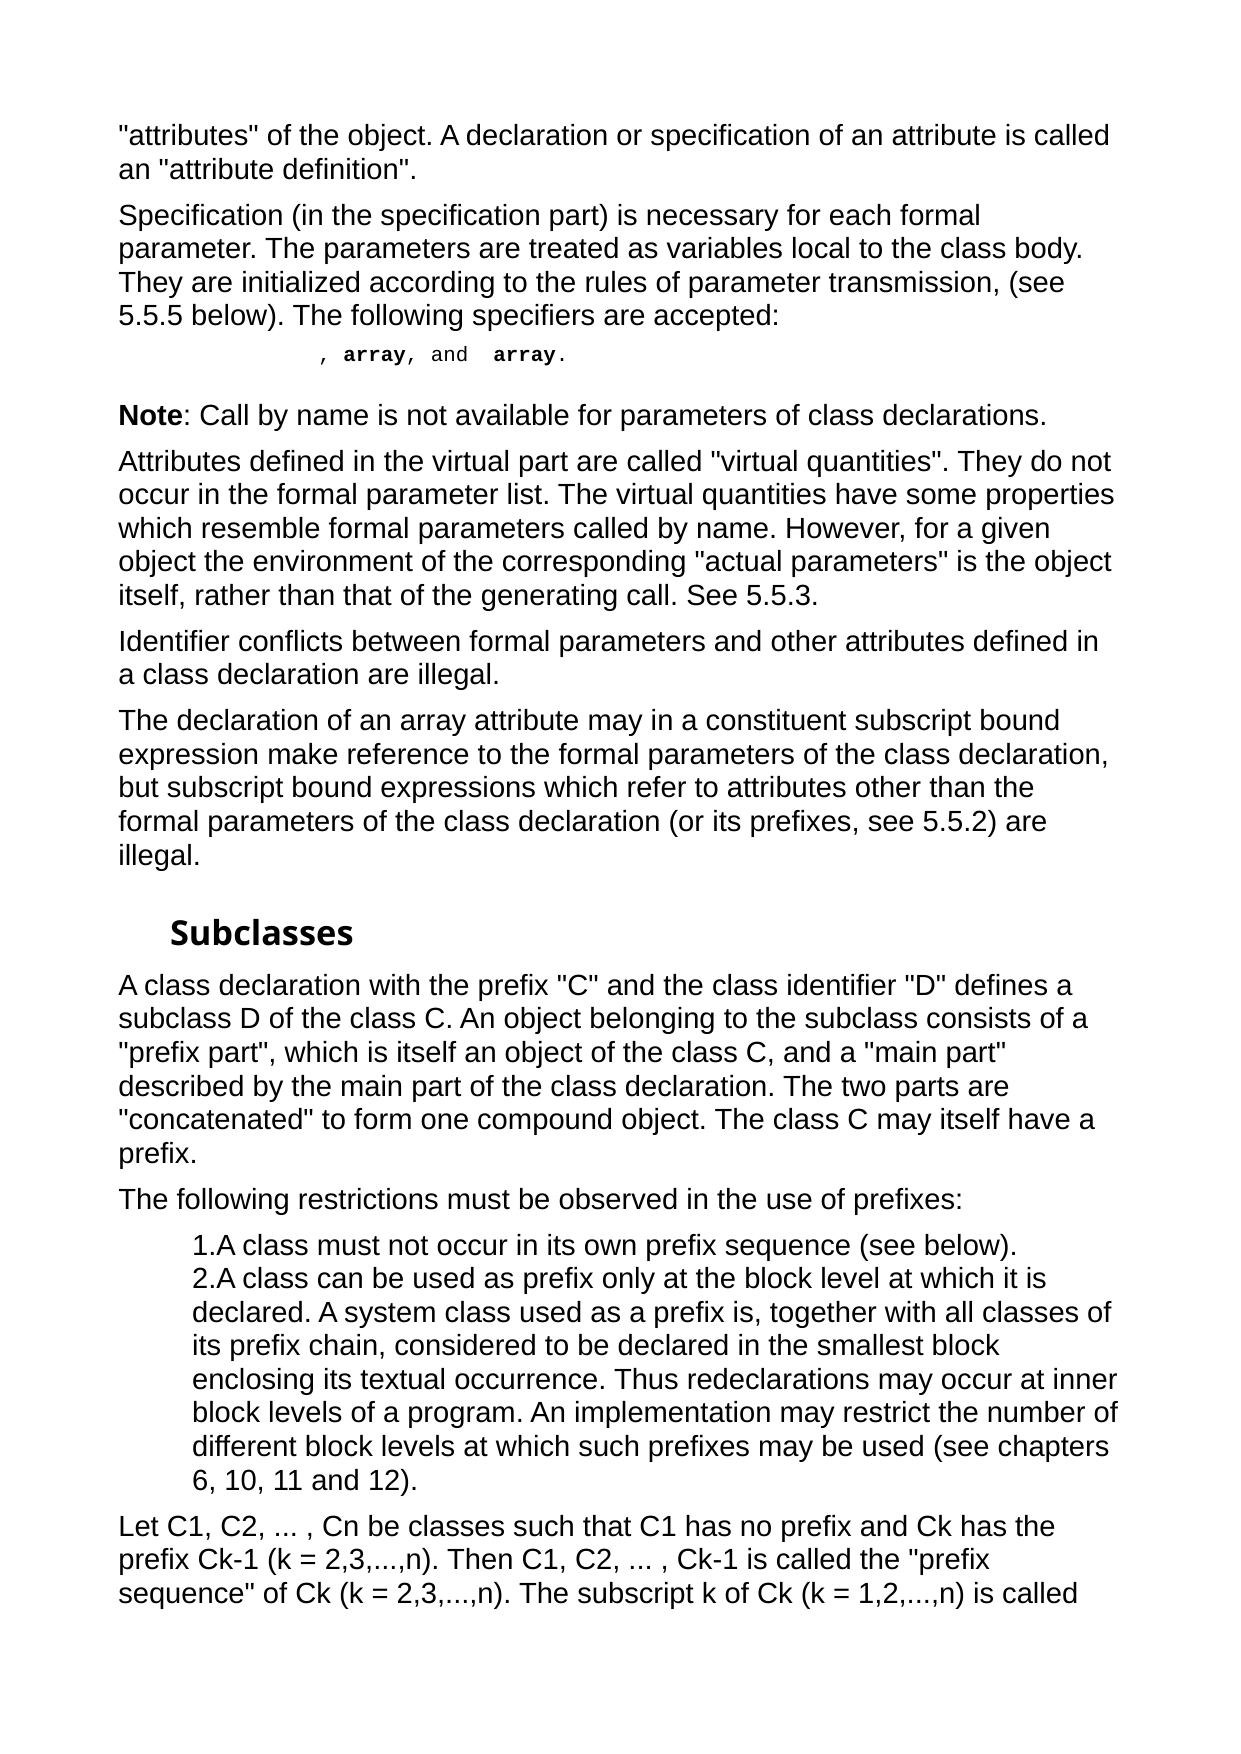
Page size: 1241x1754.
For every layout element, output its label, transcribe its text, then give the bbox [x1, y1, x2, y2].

text Specification (in the specification part) is necessary for each formal parameter. The parameters are treated as variables local to the class body. They are initialized according to the rules of parameter transmission, (see 5.5.5 below). The following specifiers are accepted: [118, 198, 1122, 332]
text Let C1, C2, ... , Cn be classes such that C1 has no prefix and Ck has the prefix Ck-1 (k = 2,3,...,n). Then C1, C2, ... , Ck-1 is called the "prefix sequence" of Ck (k = 2,3,...,n). The subscript k of Ck (k = 1,2,...,n) is called [118, 1508, 1122, 1609]
text Identifier conflicts between formal parameters and other attributes defined in a class declaration are illegal. [118, 624, 1122, 691]
text Note: Call by name is not available for parameters of class declarations. [118, 397, 1122, 431]
text A class declaration with the prefix "C" and the class identifier "D" defines a subclass D of the class C. An object belonging to the subclass consists of a "prefix part", which is itself an object of the class C, and a "main part" described by the main part of the class declaration. The two parts are "concatenated" to form one compound object. The class C may itself have a prefix. [118, 968, 1122, 1169]
text , array, and array. [118, 344, 1122, 368]
list A class must not occur in its own prefix sequence (see below). [118, 1228, 1122, 1261]
subtitle Subclasses [170, 908, 1122, 955]
text The declaration of an array attribute may in a constituent subscript bound expression make reference to the formal parameters of the class declaration, but subscript bound expressions which refer to attributes other than the formal parameters of the class declaration (or its prefixes, see 5.5.2) are illegal. [118, 703, 1122, 871]
list A class can be used as prefix only at the block level at which it is declared. A system class used as a prefix is, together with all classes of its prefix chain, considered to be declared in the smallest block enclosing its textual occurrence. Thus redeclarations may occur at inner block levels of a program. An implementation may restrict the number of different block levels at which such prefixes may be used (see chapters 6, 10, 11 and 12). [118, 1261, 1122, 1496]
text The following restrictions must be observed in the use of prefixes: [118, 1182, 1122, 1215]
text Attributes defined in the virtual part are called "virtual quantities". They do not occur in the formal parameter list. The virtual quantities have some properties which resemble formal parameters called by name. However, for a given object the environment of the corresponding "actual parameters" is the object itself, rather than that of the generating call. See 5.5.3. [118, 443, 1122, 611]
text "attributes" of the object. A declaration or specification of an attribute is called an "attribute definition". [118, 118, 1122, 185]
